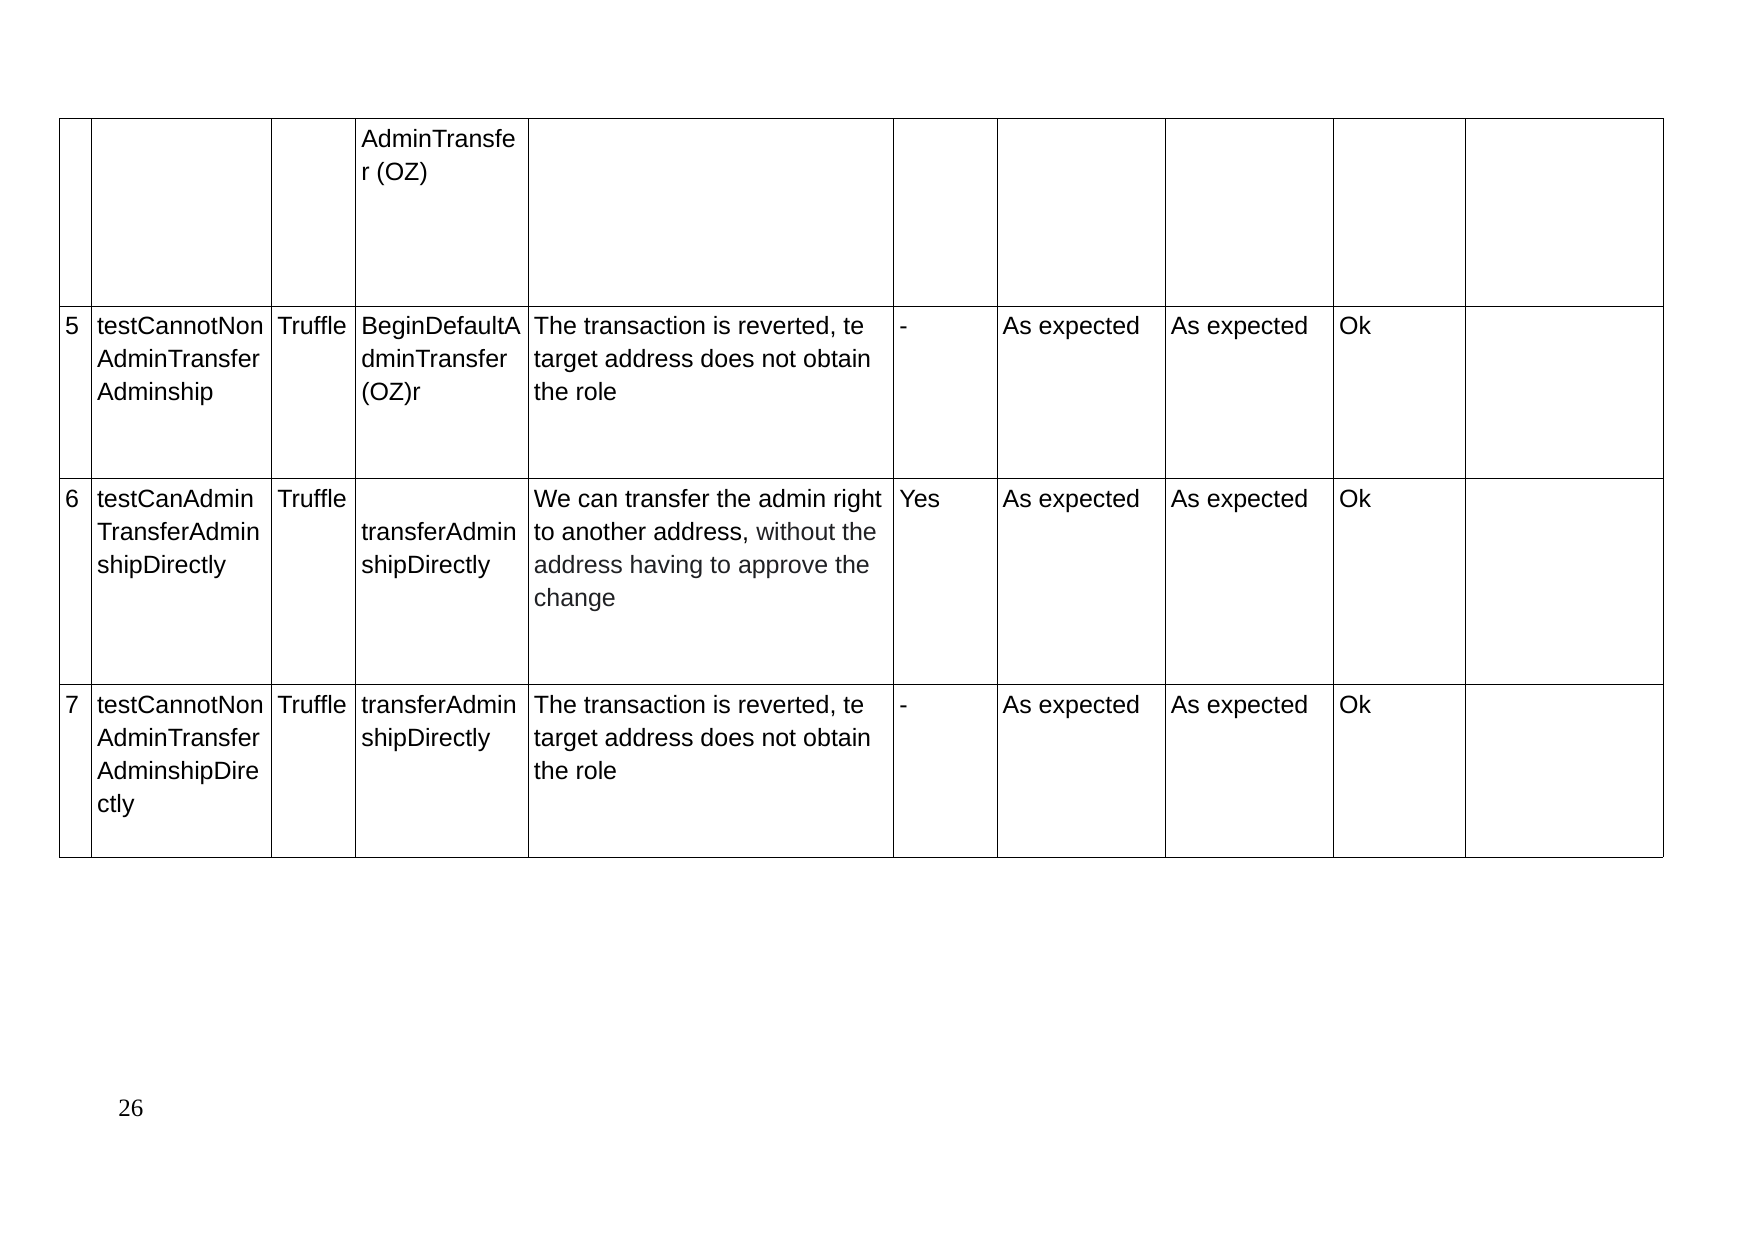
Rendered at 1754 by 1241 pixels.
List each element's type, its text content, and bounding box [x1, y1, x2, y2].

table_cell Truffle [272, 307, 355, 478]
table_cell [92, 119, 271, 306]
table_cell [1166, 119, 1333, 306]
table_cell As expected [998, 685, 1165, 857]
table_cell BeginDefaultAdminTransfer (OZ)r [356, 307, 528, 478]
table_cell As expected [1166, 479, 1333, 684]
table_cell As expected [998, 479, 1165, 684]
table_cell testCanAdminTransferAdminshipDirectly [92, 479, 271, 684]
table_cell As expected [998, 307, 1165, 478]
table_cell - [894, 307, 997, 478]
table_cell [1466, 307, 1663, 478]
table_cell AdminTransfer (OZ) [356, 119, 528, 306]
table_cell Truffle [272, 479, 355, 684]
table_cell [272, 119, 355, 306]
table_cell As expected [1166, 307, 1333, 478]
table_cell [894, 119, 997, 306]
table_cell 5 [60, 307, 91, 478]
table_cell 6 [60, 479, 91, 684]
table_cell 7 [60, 685, 91, 857]
table_cell [529, 119, 893, 306]
table_cell As expected [1166, 685, 1333, 857]
table_cell The transaction is reverted, te target address does not obtain the role [529, 307, 893, 478]
table_cell [60, 119, 91, 306]
table_cell Truffle [272, 685, 355, 857]
table_cell [1466, 479, 1663, 684]
table_cell [998, 119, 1165, 306]
table_cell testCannotNonAdminTransferAdminshipDirectly [92, 685, 271, 857]
table_cell transferAdminshipDirectly [356, 685, 528, 857]
table_cell We can transfer the admin right to another address, without the address having to approve the change [529, 479, 893, 684]
table_cell [1466, 685, 1663, 857]
table_cell The transaction is reverted, te target address does not obtain the role [529, 685, 893, 857]
table_cell Ok [1334, 479, 1465, 684]
table_cell [1466, 119, 1663, 306]
table_cell testCannotNonAdminTransferAdminship [92, 307, 271, 478]
table_cell Ok [1334, 685, 1465, 857]
table_cell [1334, 119, 1465, 306]
table_cell - [894, 685, 997, 857]
table_cell Yes [894, 479, 997, 684]
table_cell Ok [1334, 307, 1465, 478]
table_cell transferAdminshipDirectly [356, 479, 528, 684]
